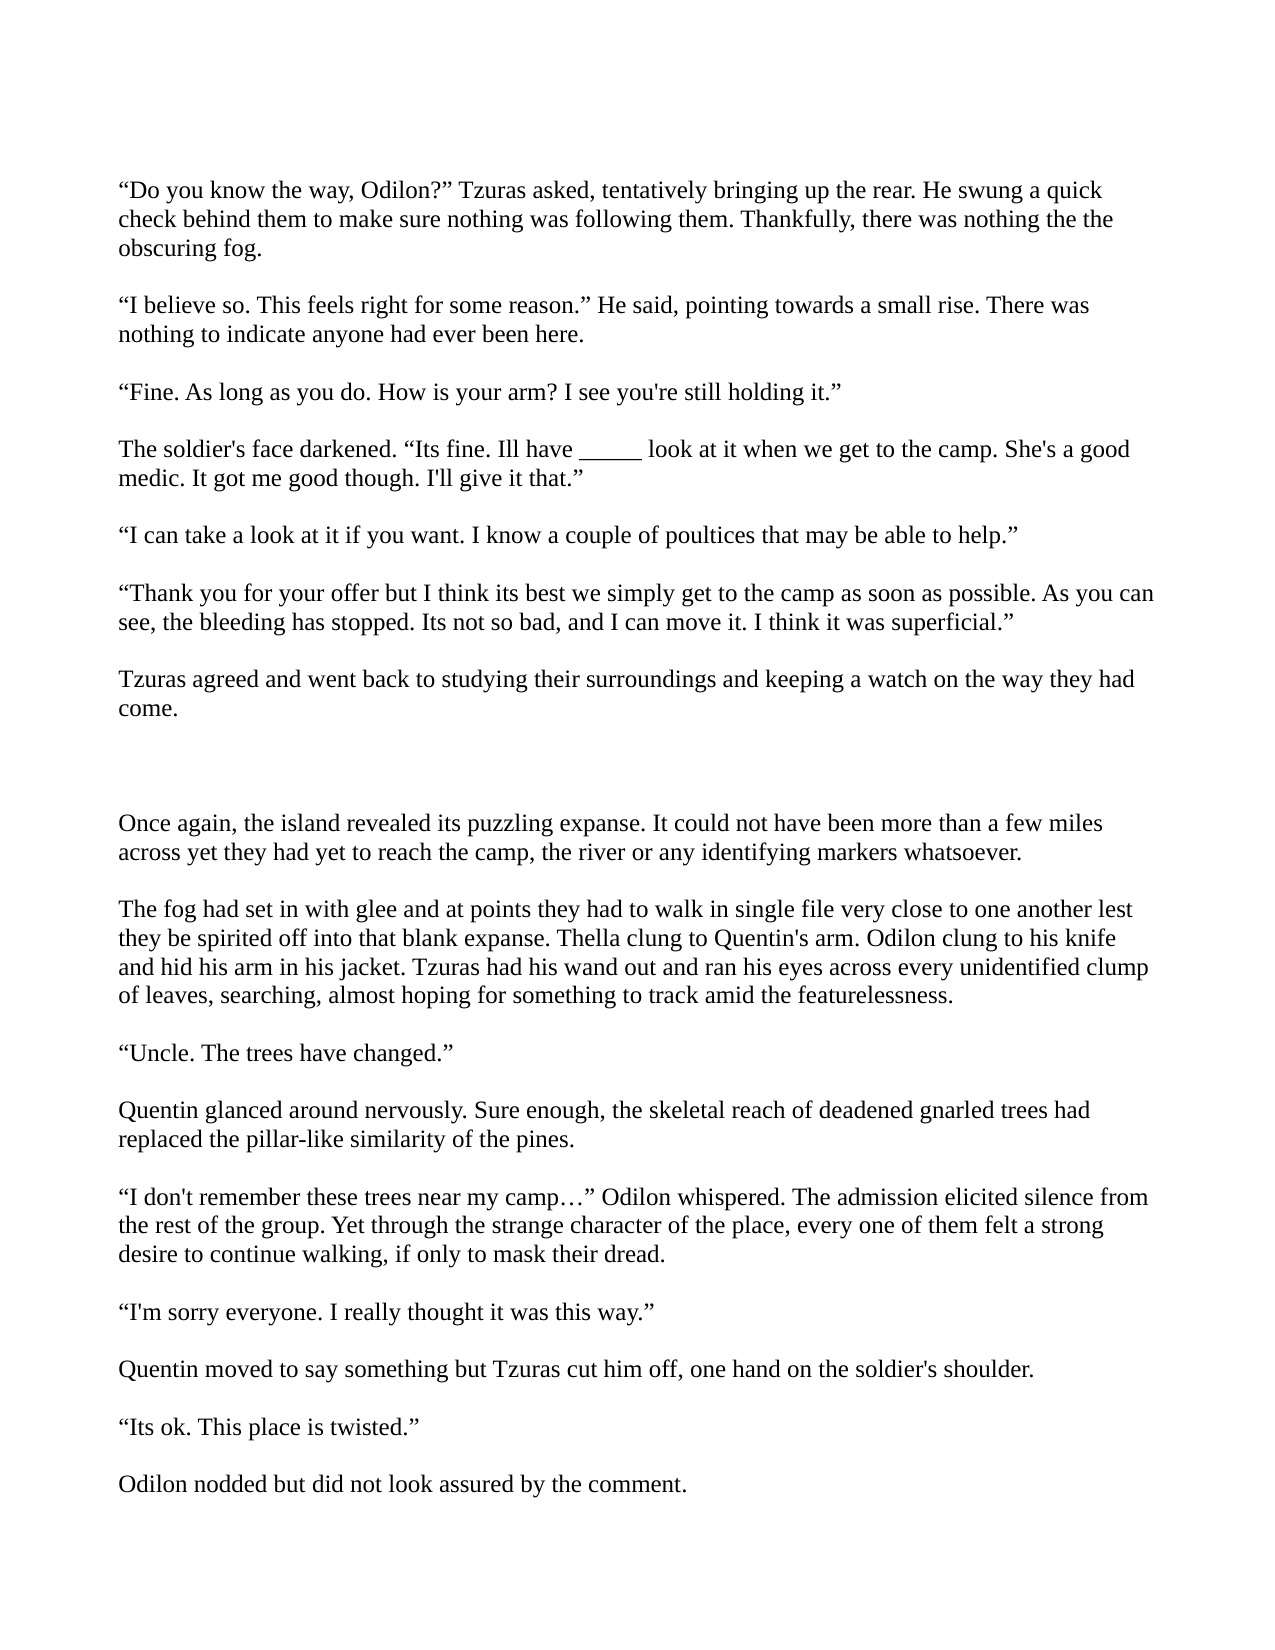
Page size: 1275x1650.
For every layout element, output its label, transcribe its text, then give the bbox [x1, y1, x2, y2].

text “I believe so. This feels right for some reason.” He said, pointing towards a small rise. There was nothing to indicate anyone had ever been here. [118, 291, 1157, 348]
text Quentin glanced around nervously. Sure enough, the skeletal reach of deadened gnarled trees had replaced the pillar-like similarity of the pines. [118, 1096, 1157, 1153]
text “Fine. As long as you do. How is your arm? I see you're still holding it.” [118, 377, 1157, 406]
text “I don't remember these trees near my camp…” Odilon whispered. The admission elicited silence from the rest of the group. Yet through the strange character of the place, every one of them felt a strong desire to continue walking, if only to mask their dread. [118, 1182, 1157, 1268]
text Quentin moved to say something but Tzuras cut him off, one hand on the soldier's shoulder. [118, 1354, 1157, 1383]
text “Thank you for your offer but I think its best we simply get to the camp as soon as possible. As you can see, the bleeding has stopped. Its not so bad, and I can move it. I think it was superficial.” [118, 578, 1157, 636]
text Odilon nodded but did not look assured by the comment. [118, 1469, 1157, 1498]
text The soldier's face darkened. “Its fine. Ill have _____ look at it when we get to the camp. She's a good medic. It got me good though. I'll give it that.” [118, 434, 1157, 492]
text Once again, the island revealed its puzzling expanse. It could not have been more than a few miles across yet they had yet to reach the camp, the river or any identifying markers whatsoever. [118, 808, 1157, 866]
text “Do you know the way, Odilon?” Tzuras asked, tentatively bringing up the rear. He swung a quick check behind them to make sure nothing was following them. Thankfully, there was nothing the the obscuring fog. [118, 176, 1157, 262]
text “I'm sorry everyone. I really thought it was this way.” [118, 1297, 1157, 1326]
text “Uncle. The trees have changed.” [118, 1038, 1157, 1067]
text The fog had set in with glee and at points they had to walk in single file very close to one another lest they be spirited off into that blank expanse. Thella clung to Quentin's arm. Odilon clung to his knife and hid his arm in his jacket. Tzuras had his wand out and ran his eyes across every unidentified clump of leaves, searching, almost hoping for something to track amid the featurelessness. [118, 894, 1157, 1009]
text “Its ok. This place is twisted.” [118, 1412, 1157, 1441]
text Tzuras agreed and went back to studying their surroundings and keeping a watch on the way they had come. [118, 664, 1157, 722]
text “I can take a look at it if you want. I know a couple of poultices that may be able to help.” [118, 521, 1157, 549]
